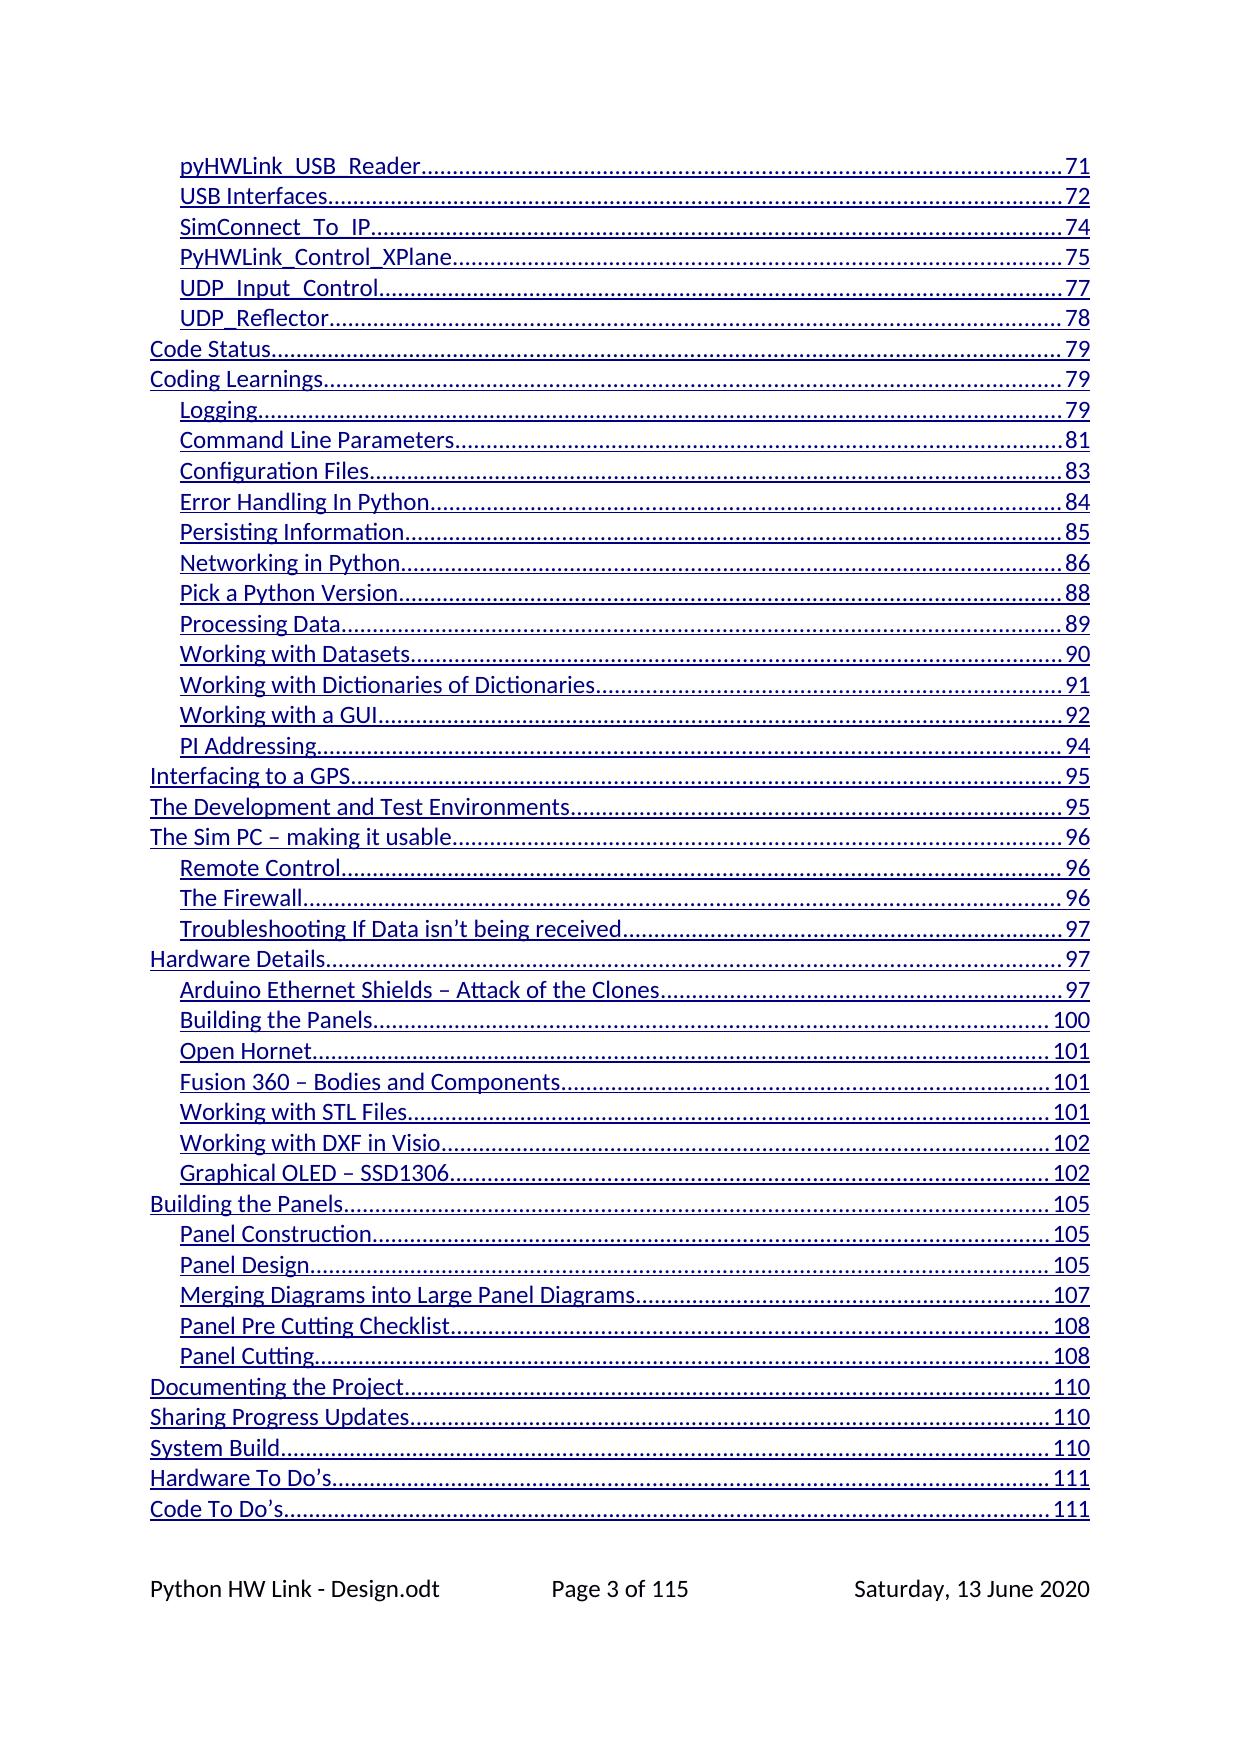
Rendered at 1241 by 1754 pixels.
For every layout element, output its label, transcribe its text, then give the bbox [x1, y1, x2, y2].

text Pick a Python Version 88 [179, 577, 1090, 603]
text USB Interfaces 72 [179, 181, 1090, 206]
text Working with DXF in Visio 102 [179, 1127, 1090, 1153]
text Processing Data 89 [179, 608, 1090, 634]
text Fusion 360 – Bodies and Components 101 [179, 1066, 1090, 1092]
text UDP_Reflector 78 [179, 303, 1090, 329]
text Panel Pre Cutting Checklist 108 [179, 1310, 1090, 1336]
text UDP_Input_Control 77 [179, 272, 1090, 298]
text SimConnect_To_IP 74 [179, 211, 1090, 237]
text Logging 79 [179, 394, 1090, 420]
text pyHWLink_USB_Reader 71 [179, 150, 1090, 176]
text Merging Diagrams into Large Panel Diagrams 107 [179, 1279, 1090, 1305]
text Error Handling In Python 84 [179, 486, 1090, 512]
text [179, 1184, 1090, 1188]
text [179, 482, 1090, 486]
text Persisting Information 85 [179, 516, 1090, 542]
text Working with a GUI 92 [179, 699, 1090, 725]
text Working with Datasets 90 [179, 638, 1090, 664]
text PyHWLink_Control_XPlane 75 [179, 242, 1090, 268]
text [179, 726, 1090, 730]
text [179, 1367, 1090, 1371]
text [179, 665, 1090, 669]
text The Firewall 96 [179, 882, 1090, 909]
text Command Line Parameters 81 [179, 425, 1090, 451]
text Building the Panels 105 [150, 1188, 1090, 1214]
text The Development and Test Environments 95 [150, 791, 1090, 817]
text Documenting the Project 110 [150, 1371, 1090, 1397]
text [179, 1062, 1090, 1066]
text Panel Cutting 108 [179, 1340, 1090, 1366]
text Building the Panels 100 [179, 1004, 1090, 1031]
text Networking in Python 86 [179, 547, 1090, 573]
text Panel Construction 105 [179, 1218, 1090, 1244]
text Code Status 79 [150, 333, 1090, 359]
text [179, 604, 1090, 608]
text Panel Design 105 [179, 1249, 1090, 1275]
text Working with STL Files 101 [179, 1096, 1090, 1122]
text Open Hornet 101 [179, 1035, 1090, 1061]
text [179, 543, 1090, 547]
text Working with Dictionaries of Dictionaries 91 [179, 669, 1090, 695]
text [179, 421, 1090, 425]
text Configuration Files 83 [179, 455, 1090, 481]
text Hardware To Do’s 111 [150, 1462, 1090, 1488]
text Sharing Progress Updates 110 [150, 1401, 1090, 1427]
text [179, 1245, 1090, 1249]
text [179, 207, 1090, 211]
text System Build 110 [150, 1432, 1090, 1458]
text [179, 238, 1090, 242]
text [179, 1306, 1090, 1310]
text Graphical OLED – SSD1306 102 [179, 1157, 1090, 1183]
text [179, 1123, 1090, 1127]
text [179, 299, 1090, 303]
text Hardware Details 97 [150, 943, 1090, 970]
text Interfacing to a GPS 95 [150, 760, 1090, 786]
text The Sim PC – making it usable 96 [150, 821, 1090, 848]
text PI Addressing 94 [179, 730, 1090, 756]
text Code To Do’s 111 [150, 1493, 1090, 1519]
text [179, 177, 1090, 181]
text Coding Learnings 79 [150, 364, 1090, 390]
text Arduino Ethernet Shields – Attack of the Clones 97 [179, 974, 1090, 1000]
text Remote Control 96 [179, 852, 1090, 878]
text Troubleshooting If Data isn’t being received 97 [179, 913, 1090, 939]
